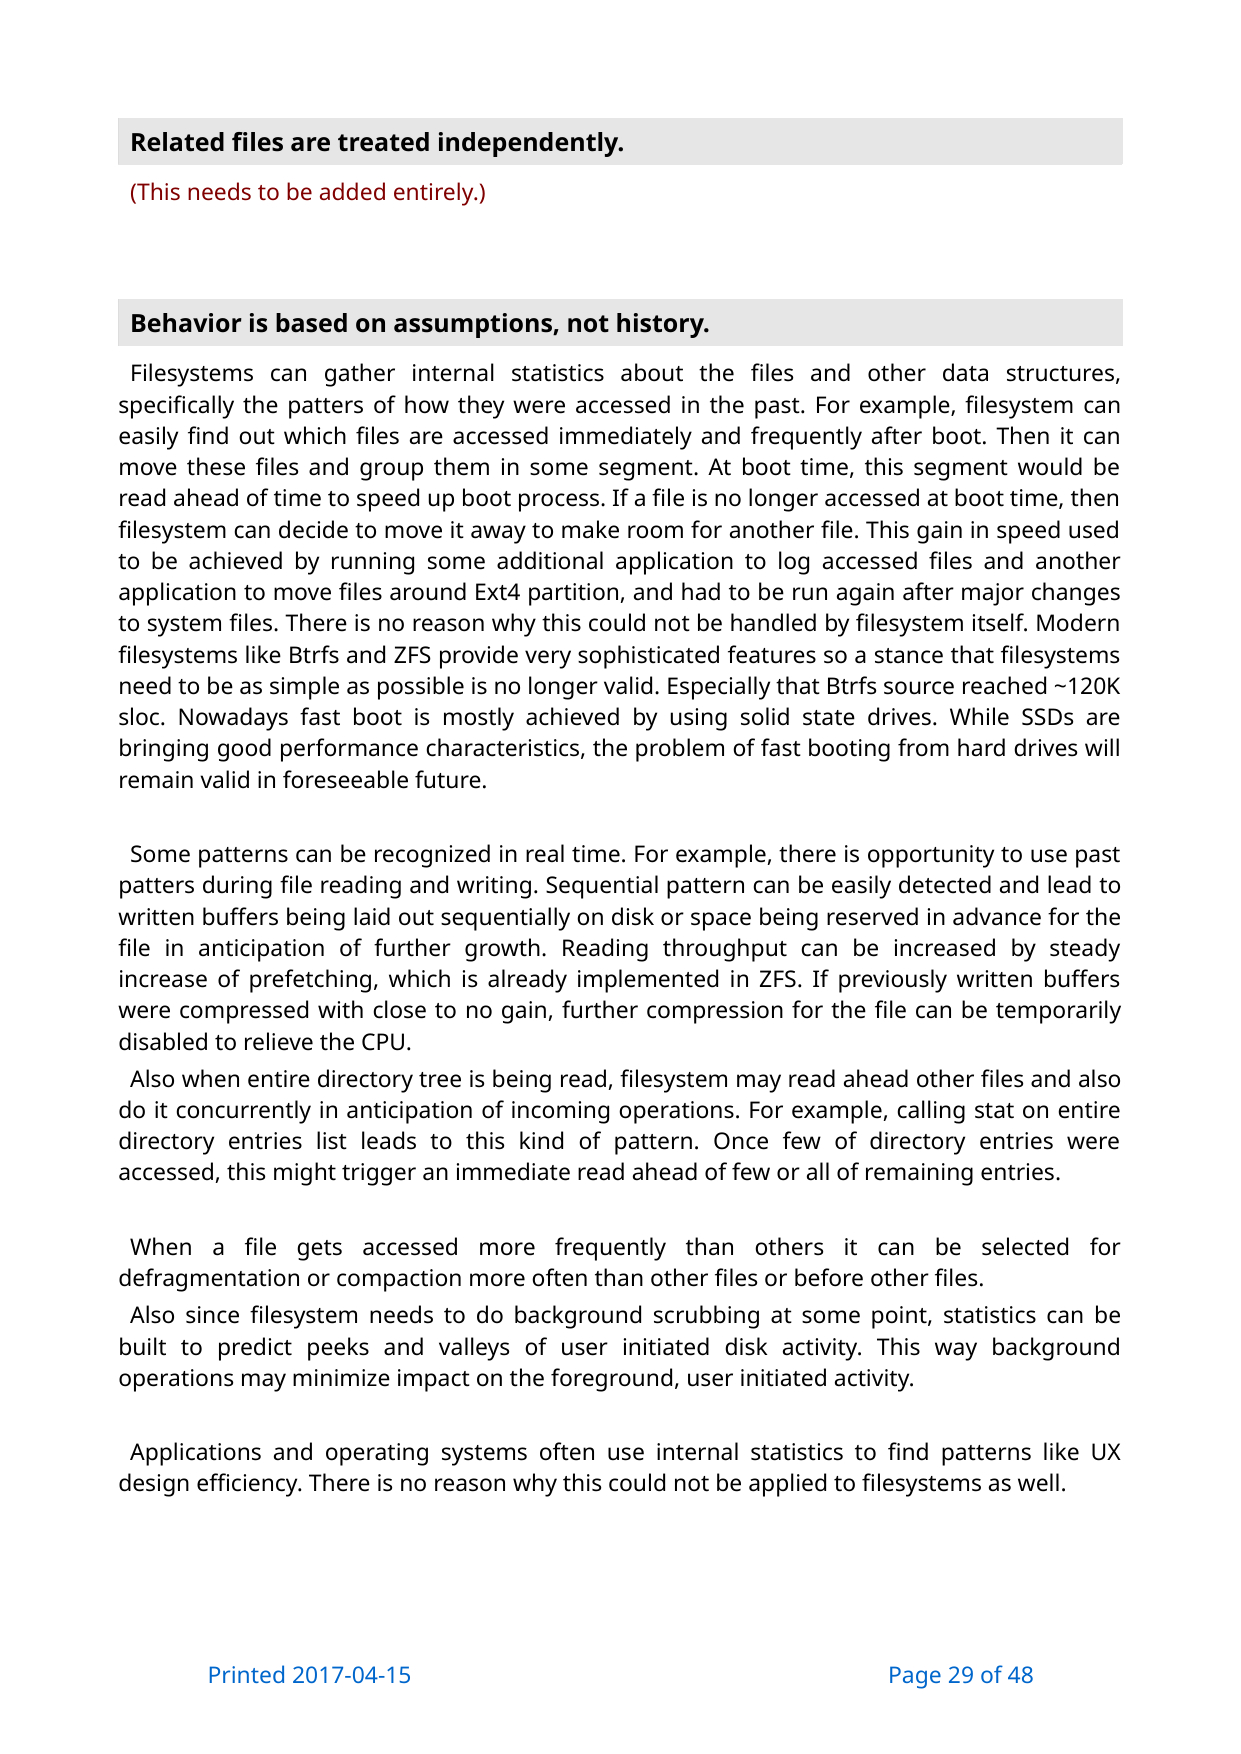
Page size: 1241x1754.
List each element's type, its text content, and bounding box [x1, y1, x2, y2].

text (This needs to be added entirely.) [118, 176, 1122, 207]
text Also since filesystem needs to do background scrubbing at some point, statistics can be built to predict peeks and valleys of user initiated disk activity. This way background operations may minimize impact on the foreground, user initiated activity. [118, 1299, 1122, 1393]
text Filesystems can gather internal statistics about the files and other data structures, specifically the patters of how they were accessed in the past. For example, filesystem can easily find out which files are accessed immediately and frequently after boot. Then it can move these files and group them in some segment. At boot time, this segment would be read ahead of time to speed up boot process. If a file is no longer accessed at boot time, then filesystem can decide to move it away to make room for another file. This gain in speed used to be achieved by running some additional application to log accessed files and another application to move files around Ext4 partition, and had to be run again after major changes to system files. There is no reason why this could not be handled by filesystem itself. Modern filesystems like Btrfs and ZFS provide very sophisticated features so a stance that filesystems need to be as simple as possible is no longer valid. Especially that Btrfs source reached ~120K sloc. Nowadays fast boot is mostly achieved by using solid state drives. While SSDs are bringing good performance characteristics, the problem of fast booting from hard drives will remain valid in foreseeable future. [118, 357, 1122, 795]
subtitle Related files are treated independently. [119, 119, 1122, 164]
subtitle Behavior is based on assumptions, not history. [119, 300, 1122, 345]
text Also when entire directory tree is being read, filesystem may read ahead other files and also do it concurrently in anticipation of incoming operations. For example, calling stat on entire directory entries list leads to this kind of pattern. Once few of directory entries were accessed, this might trigger an immediate read ahead of few or all of remaining entries. [118, 1063, 1122, 1188]
text When a file gets accessed more frequently than others it can be selected for defragmentation or compaction more often than other files or before other files. [118, 1231, 1122, 1293]
text Applications and operating systems often use internal statistics to find patterns like UX design efficiency. There is no reason why this could not be applied to filesystems as well. [118, 1436, 1122, 1498]
text Some patterns can be recognized in real time. For example, there is opportunity to use past patters during file reading and writing. Sequential pattern can be easily detected and lead to written buffers being laid out sequentially on disk or space being reserved in advance for the file in anticipation of further growth. Reading throughput can be increased by steady increase of prefetching, which is already implemented in ZFS. If previously written buffers were compressed with close to no gain, further compression for the file can be temporarily disabled to relieve the CPU. [118, 838, 1122, 1057]
